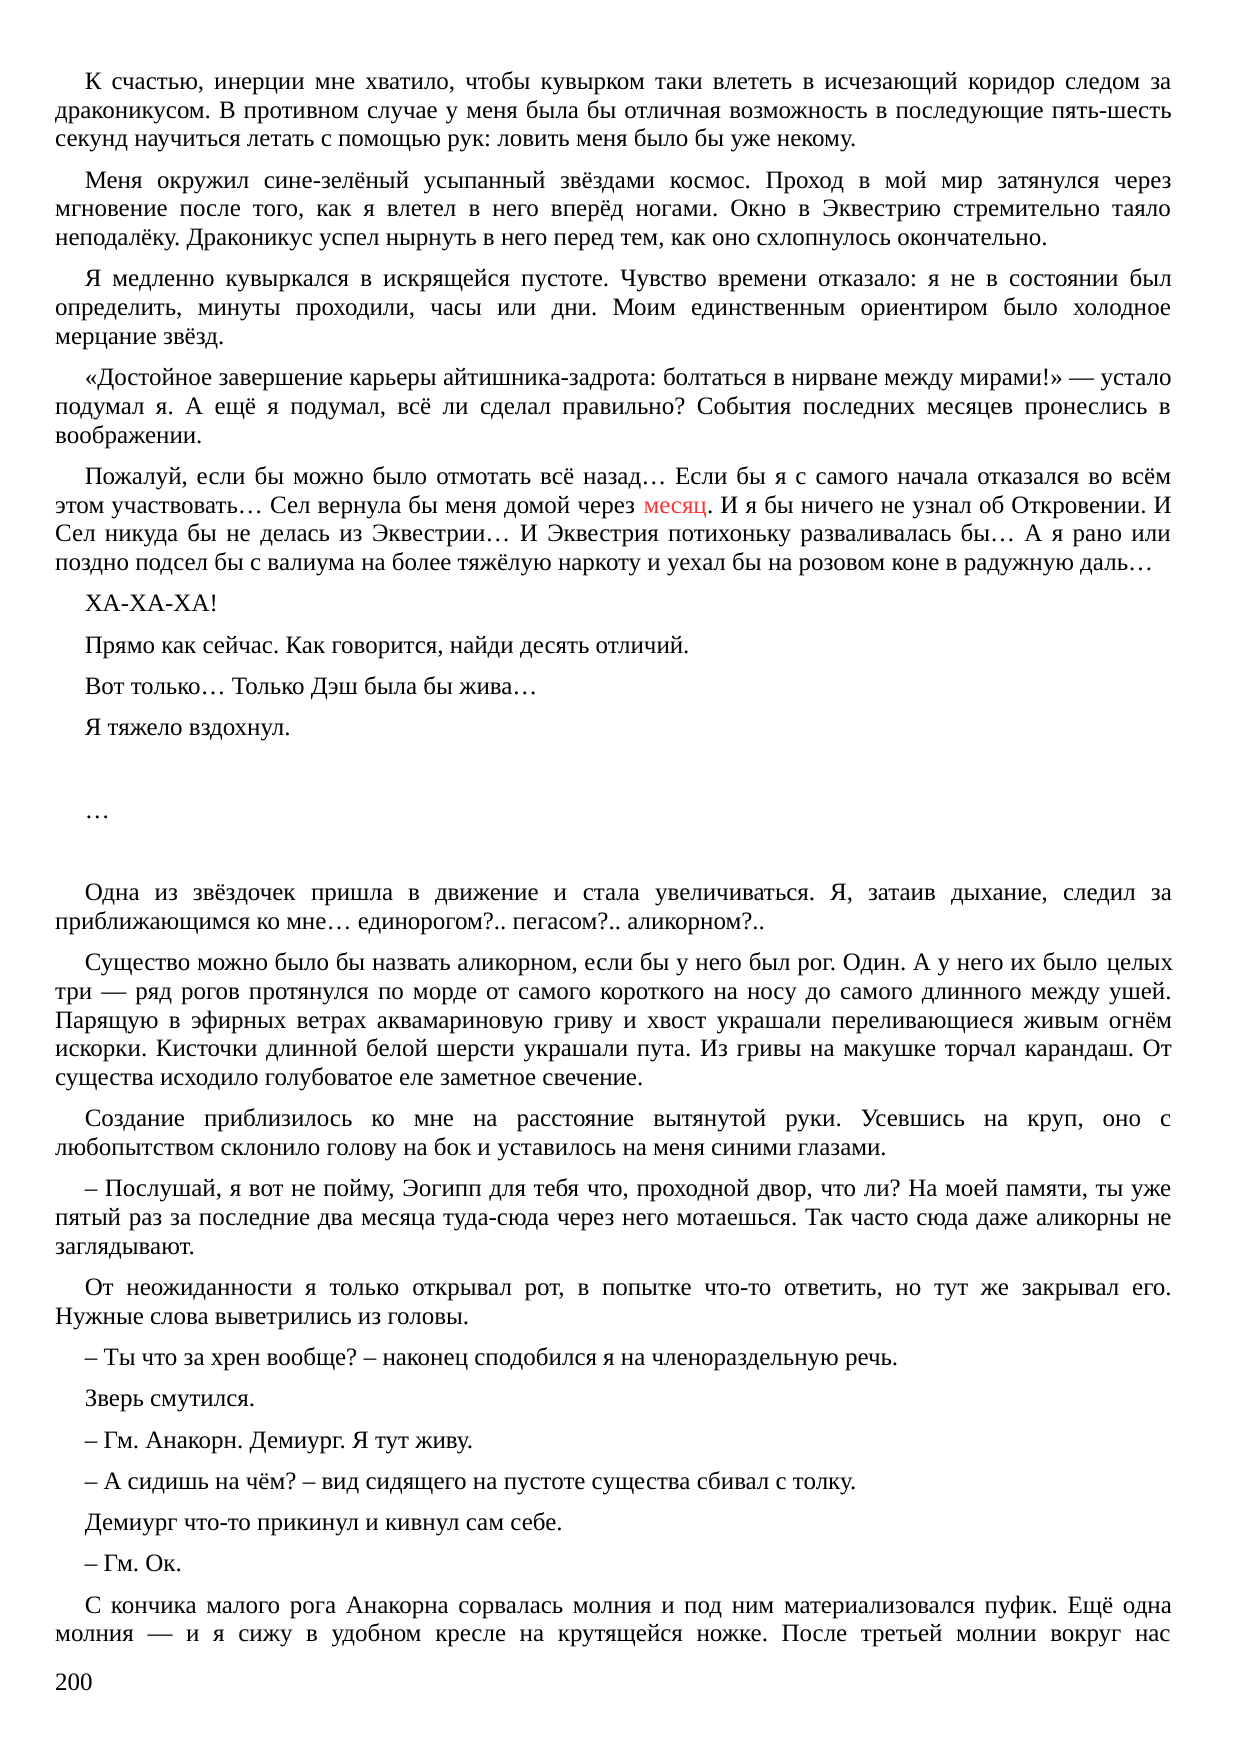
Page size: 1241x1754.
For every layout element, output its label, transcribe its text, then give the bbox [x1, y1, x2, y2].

text «Достойное завершение карьеры айтишника-задрота: болтаться в нирване между мирами!» — устало подумал я. А ещё я подумал, всё ли сделал правильно? События последних месяцев пронеслись в воображении. [55, 362, 1173, 448]
text С кончика малого рога Анакорна сорвалась молния и под ним материализовался пуфик. Ещё одна молния — и я сижу в удобном кресле на крутящейся ножке. После третьей молнии вокруг нас [55, 1590, 1173, 1647]
text ХА-ХА-ХА! [55, 588, 1173, 617]
text Прямо как сейчас. Как говорится, найди десять отличий. [55, 630, 1173, 658]
text … [55, 795, 1173, 823]
text – Гм. Ок. [55, 1548, 1173, 1577]
text – Гм. Анакорн. Демиург. Я тут живу. [55, 1425, 1173, 1453]
text Зверь смутился. [55, 1383, 1173, 1412]
text Существо можно было бы назвать аликорном, если бы у него был рог. Один. А у него их было целых три — ряд рогов протянулся по морде от самого короткого на носу до самого длинного между ушей. Парящую в эфирных ветрах аквамариновую гриву и хвост украшали переливающиеся живым огнём искорки. Кисточки длинной белой шерсти украшали пута. Из гривы на макушке торчал карандаш. От существа исходило голубоватое еле заметное свечение. [55, 947, 1173, 1091]
text – Послушай, я вот не пойму, Эогипп для тебя что, проходной двор, что ли? На моей памяти, ты уже пятый раз за последние два месяца туда-сюда через него мотаешься. Так часто сюда даже аликорны не заглядывают. [55, 1173, 1173, 1260]
text Пожалуй, если бы можно было отмотать всё назад… Если бы я с самого начала отказался во всём этом участвовать… Сел вернула бы меня домой через месяц. И я бы ничего не узнал об Откровении. И Сел никуда бы не делась из Эквестрии… И Эквестрия потихоньку разваливалась бы… А я рано или поздно подсел бы с валиума на более тяжёлую наркоту и уехал бы на розовом коне в радужную даль… [55, 461, 1173, 576]
text Я медленно кувыркался в искрящейся пустоте. Чувство времени отказало: я не в состоянии был определить, минуты проходили, часы или дни. Моим единственным ориентиром было холодное мерцание звёзд. [55, 263, 1173, 350]
text К счастью, инерции мне хватило, чтобы кувырком таки влететь в исчезающий коридор следом за драконикусом. В противном случае у меня была бы отличная возможность в последующие пять-шесть секунд научиться летать с помощью рук: ловить меня было бы уже некому. [55, 66, 1173, 152]
text – Ты что за хрен вообще? – наконец сподобился я на членораздельную речь. [55, 1342, 1173, 1371]
text От неожиданности я только открывал рот, в попытке что-то ответить, но тут же закрывал его. Нужные слова выветрились из головы. [55, 1272, 1173, 1330]
text Вот только… Только Дэш была бы жива… [55, 671, 1173, 700]
text Демиург что-то прикинул и кивнул сам себе. [55, 1507, 1173, 1536]
text Создание приблизилось ко мне на расстояние вытянутой руки. Усевшись на круп, оно с любопытством склонило голову на бок и уставилось на меня синими глазами. [55, 1103, 1173, 1161]
text Я тяжело вздохнул. [55, 712, 1173, 741]
text Одна из звёздочек пришла в движение и стала увеличиваться. Я, затаив дыхание, следил за приближающимся ко мне… единорогом?.. пегасом?.. аликорном?.. [55, 877, 1173, 935]
text – А сидишь на чём? – вид сидящего на пустоте существа сбивал с толку. [55, 1466, 1173, 1495]
text Меня окружил сине-зелёный усыпанный звёздами космос. Проход в мой мир затянулся через мгновение после того, как я влетел в него вперёд ногами. Окно в Эквестрию стремительно таяло неподалёку. Драконикус успел нырнуть в него перед тем, как оно схлопнулось окончательно. [55, 165, 1173, 251]
